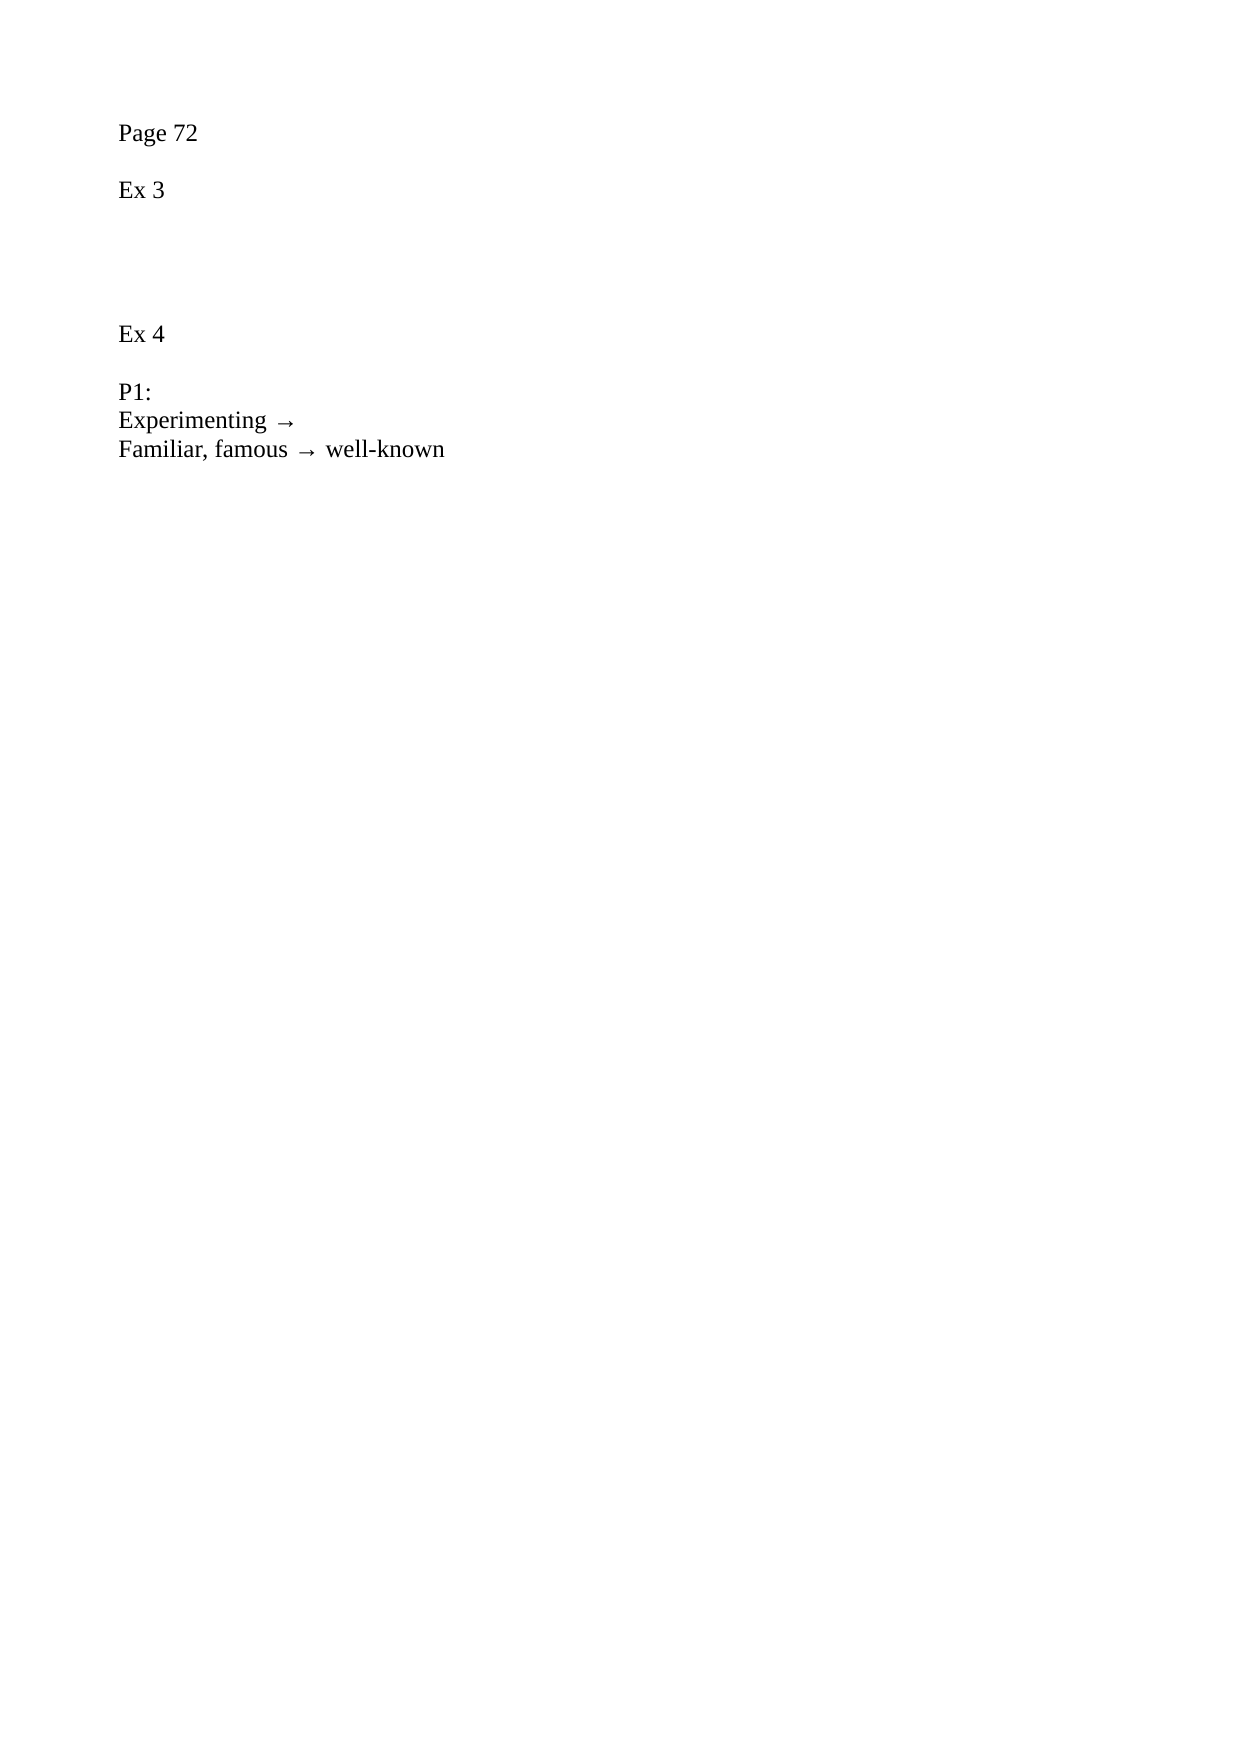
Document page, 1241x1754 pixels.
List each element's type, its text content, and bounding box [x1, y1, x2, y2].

text Familiar, famous → well-known [118, 434, 1122, 463]
text P1: [118, 377, 1122, 406]
text Ex 4 [118, 319, 1122, 348]
text Ex 3 [118, 176, 1122, 204]
text Page 72 [118, 118, 1122, 147]
text Experimenting → [118, 406, 1122, 434]
